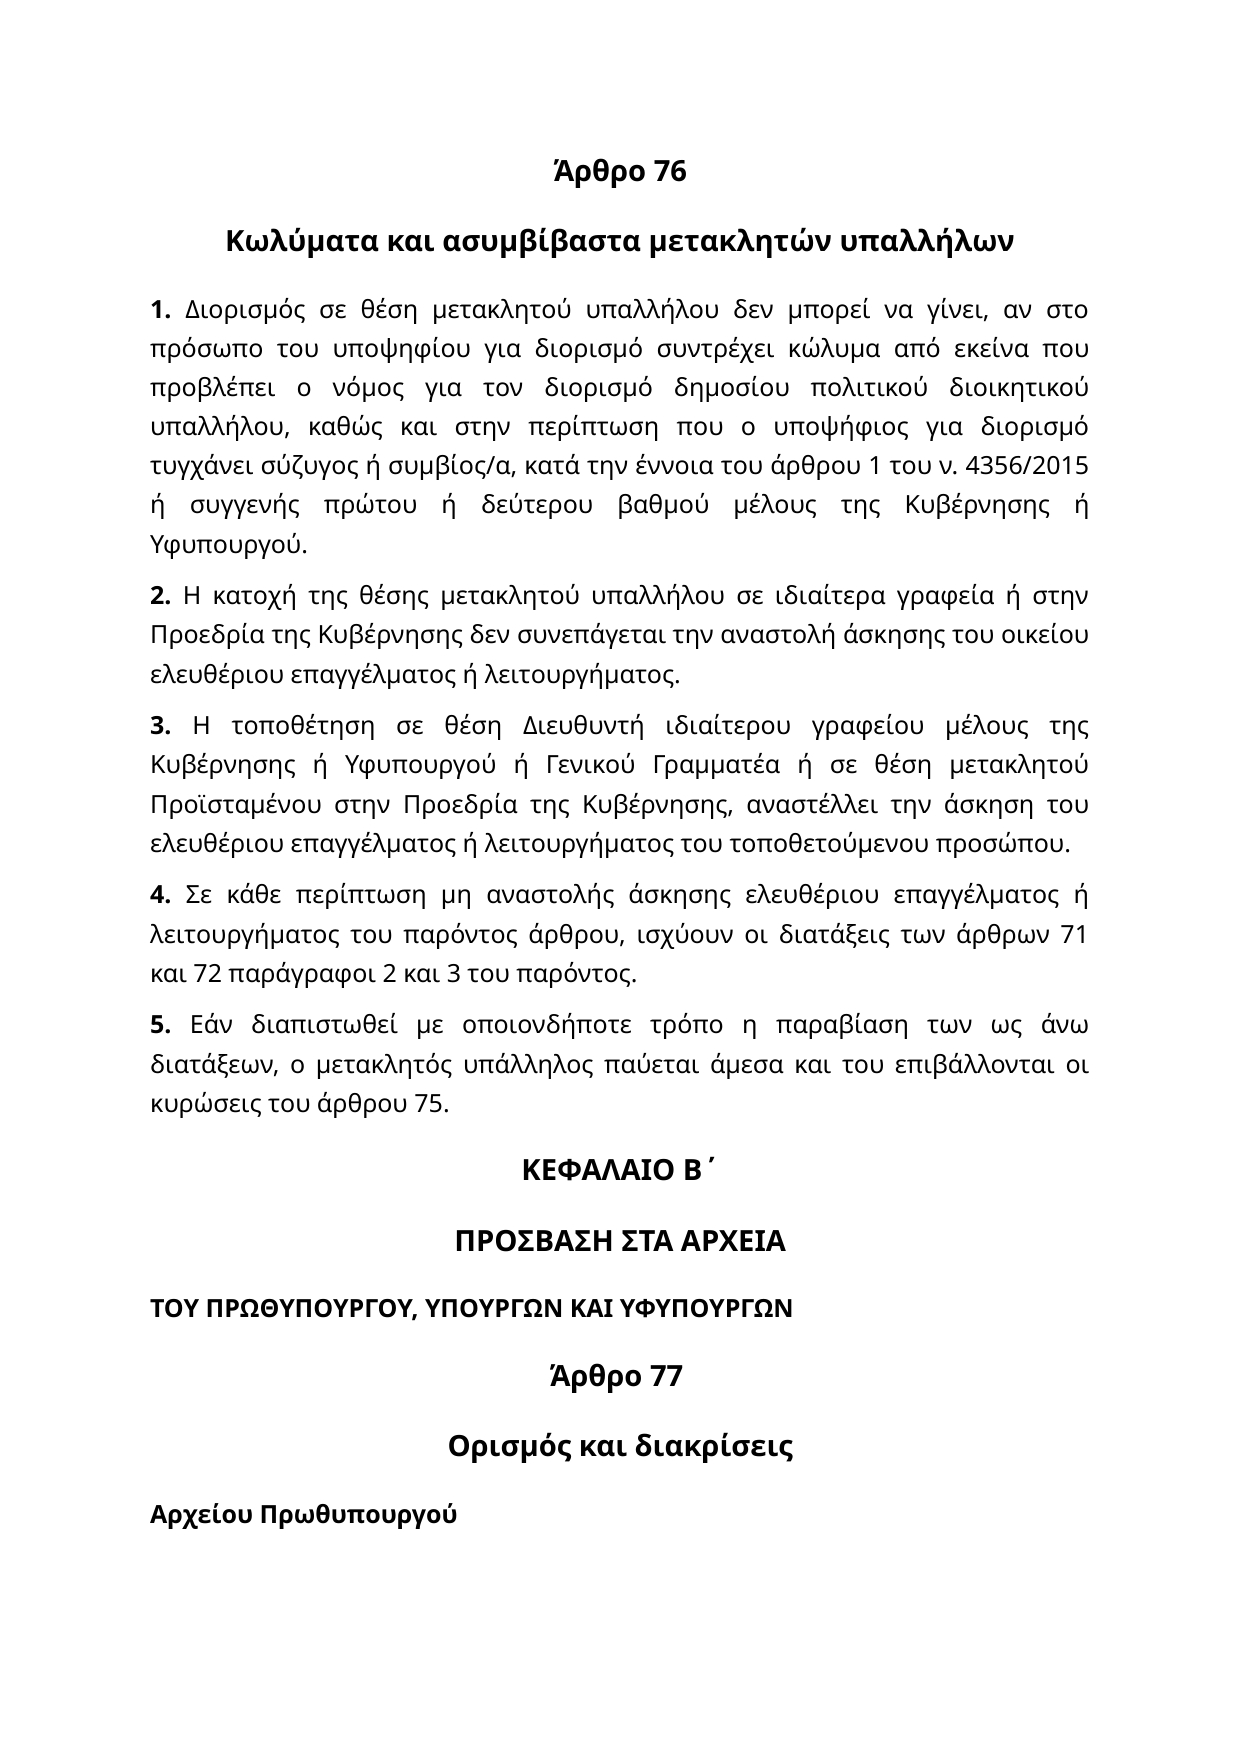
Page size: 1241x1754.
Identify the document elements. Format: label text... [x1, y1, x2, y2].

text 1. Διορισμός σε θέση μετακλητού υπαλλήλου δεν μπορεί να γίνει, αν στο πρόσωπο του υποψηφίου για διορισμό συντρέχει κώλυμα από εκείνα που προβλέπει ο νόμος για τον διορισμό δημοσίου πολιτικού διοικητικού υπαλλήλου, καθώς και στην περίπτωση που ο υποψήφιος για διορισμό τυγχάνει σύζυγος ή συμβίος/α, κατά την έννοια του άρθρου 1 του ν. 4356/2015 ή συγγενής πρώτου ή δεύτερου βαθμού μέλους της Κυβέρνησης ή Υφυπουργού. [150, 291, 1090, 560]
text 2. Η κατοχή της θέσης μετακλητού υπαλλήλου σε ιδιαίτερα γραφεία ή στην Προεδρία της Κυβέρνησης δεν συνεπάγεται την αναστολή άσκησης του οικείου ελευθέριου επαγγέλματος ή λειτουργήματος. [150, 578, 1090, 690]
subtitle Άρθρο 77 [150, 1355, 1090, 1395]
text 3. Η τοποθέτηση σε θέση Διευθυντή ιδιαίτερου γραφείου μέλους της Κυβέρνησης ή Υφυπουργού ή Γενικού Γραμματέα ή σε θέση μετακλητού Προϊσταμένου στην Προεδρία της Κυβέρνησης, αναστέλλει την άσκηση του ελευθέριου επαγγέλματος ή λειτουργήματος του τοποθετούμενου προσώπου. [150, 708, 1090, 859]
text 4. Σε κάθε περίπτωση μη αναστολής άσκησης ελευθέριου επαγγέλματος ή λειτουργήματος του παρόντος άρθρου, ισχύουν οι διατάξεις των άρθρων 71 και 72 παράγραφοι 2 και 3 του παρόντος. [150, 877, 1090, 989]
text ΤΟΥ ΠΡΩΘΥΠΟΥΡΓΟΥ, ΥΠΟΥΡΓΩΝ ΚΑΙ ΥΦΥΠΟΥΡΓΩΝ [150, 1291, 1090, 1325]
subtitle Ορισμός και διακρίσεις [150, 1426, 1090, 1465]
subtitle ΚΕΦΑΛΑΙΟ Β΄ [150, 1149, 1090, 1189]
subtitle Άρθρο 76 [150, 150, 1090, 190]
subtitle ΠΡΟΣΒΑΣΗ ΣΤΑ ΑΡΧΕΙΑ [150, 1220, 1090, 1260]
text 5. Εάν διαπιστωθεί με οποιονδήποτε τρόπο η παραβίαση των ως άνω διατάξεων, ο μετακλητός υπάλληλος παύεται άμεσα και του επιβάλλονται οι κυρώσεις του άρθρου 75. [150, 1007, 1090, 1119]
subtitle Κωλύματα και ασυμβίβαστα μετακλητών υπαλλήλων [150, 221, 1090, 260]
text Αρχείου Πρωθυπουργού [150, 1496, 1090, 1530]
